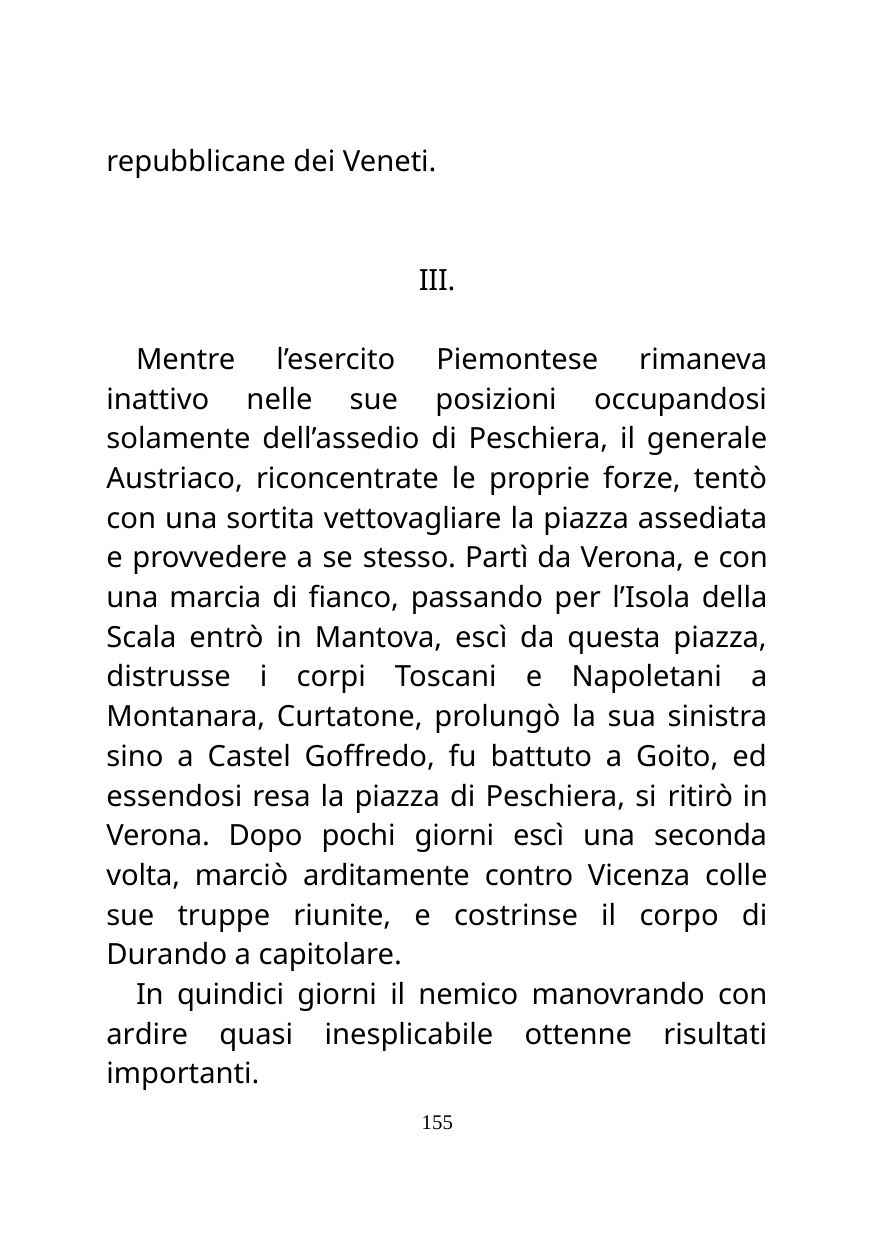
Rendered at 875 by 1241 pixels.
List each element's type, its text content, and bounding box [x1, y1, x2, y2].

text repubblicane dei Veneti. [106, 140, 768, 179]
text III. [106, 259, 768, 298]
text In quindici giorni il nemico manovrando con ardire quasi inesplicabile ottenne risultati importanti. [106, 973, 768, 1092]
text Mentre l’esercito Piemontese rimaneva inattivo nelle sue posizioni occupandosi solamente dell’assedio di Peschiera, il generale Austriaco, riconcentrate le proprie forze, tentò con una sortita vettovagliare la piazza assediata e provvedere a se stesso. Partì da Verona, e con una marcia di fianco, passando per l’Isola della Scala entrò in Mantova, escì da questa piazza, distrusse i corpi Toscani e Napoletani a Montanara, Curtatone, prolungò la sua sinistra sino a Castel Goffredo, fu battuto a Goito, ed essendosi resa la piazza di Peschiera, si ritirò in Verona. Dopo pochi giorni escì una seconda volta, marciò arditamente contro Vicenza colle sue truppe riunite, e costrinse il corpo di Durando a capitolare. [106, 338, 768, 973]
